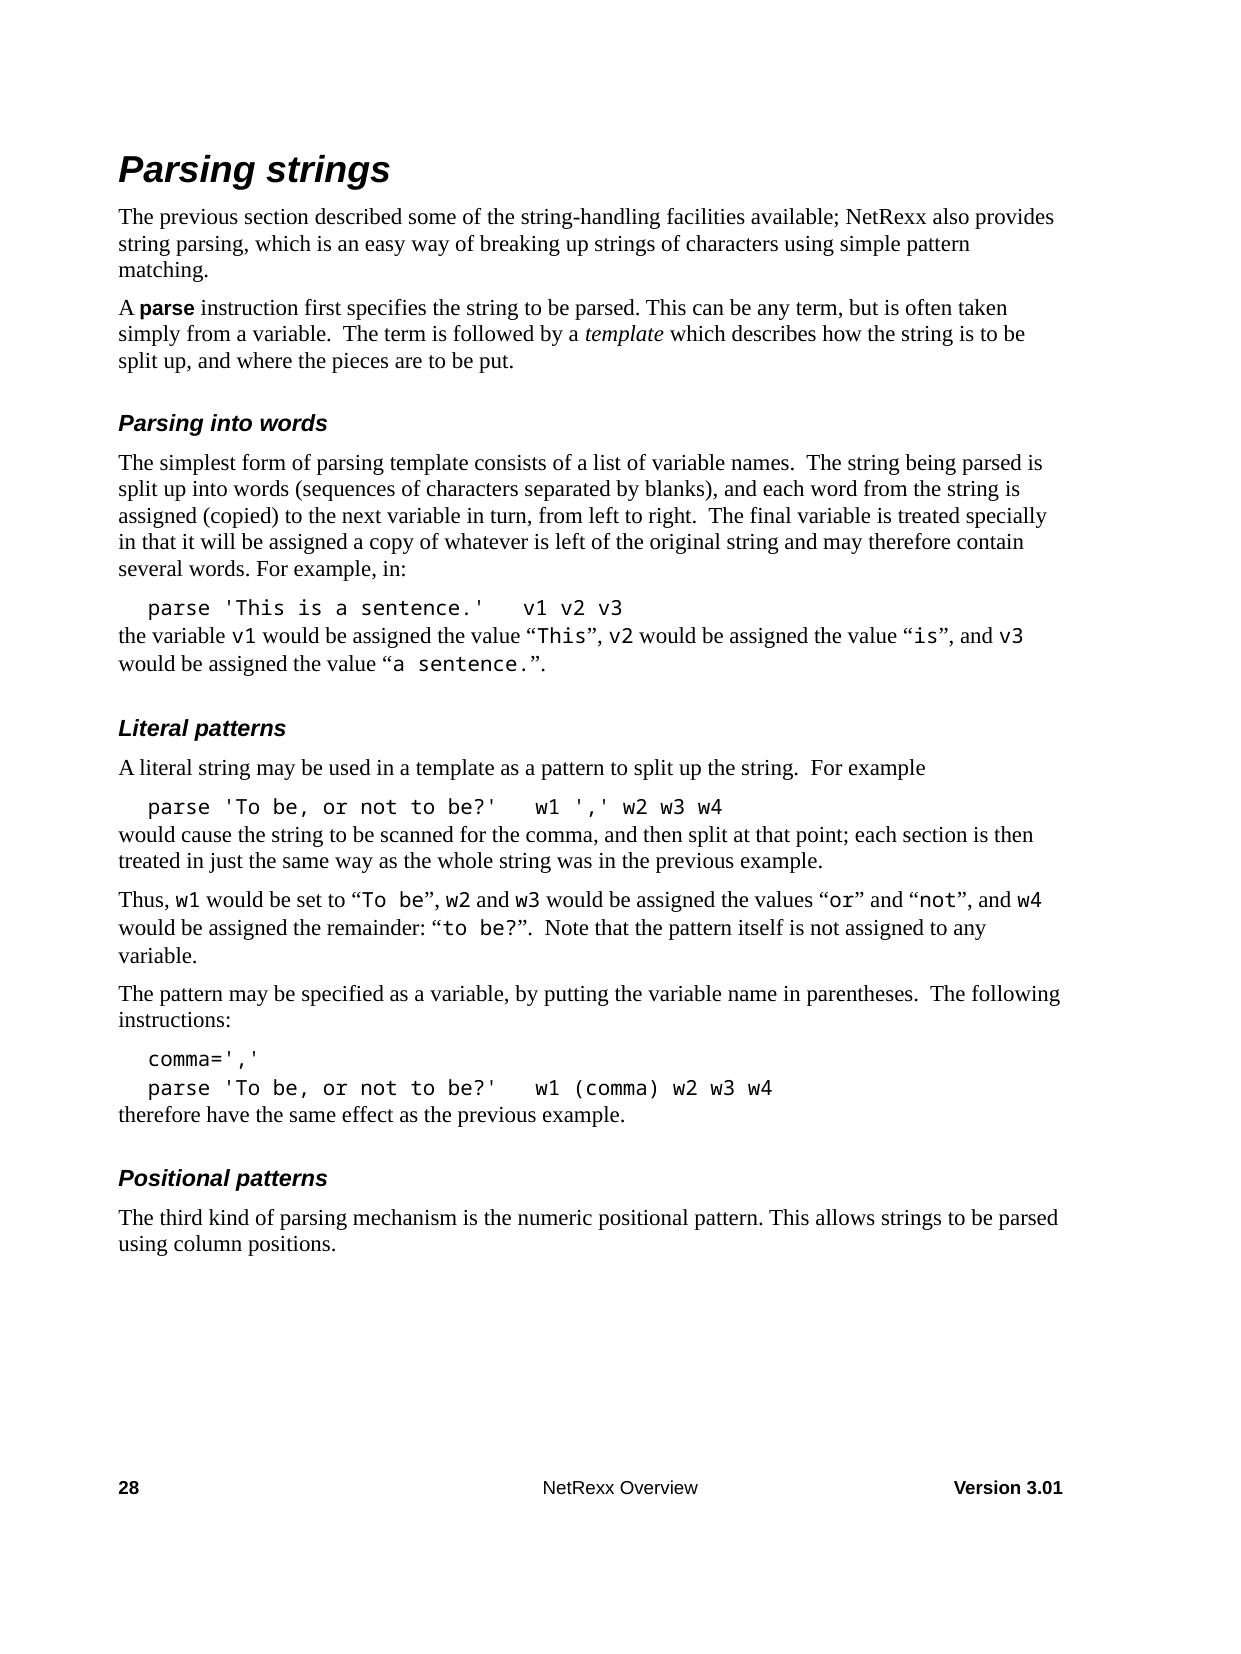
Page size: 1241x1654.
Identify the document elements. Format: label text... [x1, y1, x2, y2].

text The pattern may be specified as a variable, by putting the variable name in parentheses. The following instructions: [118, 980, 1063, 1033]
text The simplest form of parsing template consists of a list of variable names. The string being parsed is split up into words (sequences of characters separated by blanks), and each word from the string is assigned (copied) to the next variable in turn, from left to right. The final variable is treated specially in that it will be assigned a copy of whatever is left of the original string and may therefore contain several words. For example, in: [118, 449, 1063, 581]
text parse 'To be, or not to be?' w1 ',' w2 w3 w4 [148, 792, 1063, 821]
text The third kind of parsing mechanism is the numeric positional pattern. This allows strings to be parsed using column positions. [118, 1204, 1063, 1257]
subtitle Parsing into words [118, 410, 1063, 437]
text A parse instruction first specifies the string to be parsed. This can be any term, but is often taken simply from a variable. The term is followed by a template which describes how the string is to be split up, and where the pieces are to be put. [118, 294, 1063, 373]
text therefore have the same effect as the previous example. [118, 1101, 1063, 1128]
text the variable v1 would be assigned the value “This”, v2 would be assigned the value “is”, and v3 would be assigned the value “a sentence.”. [118, 621, 1063, 678]
text The previous section described some of the string-handling facilities available; NetRexx also provides string parsing, which is an easy way of breaking up strings of characters using simple pattern matching. [118, 203, 1063, 282]
text parse 'This is a sentence.' v1 v2 v3 [148, 593, 1063, 621]
subtitle Literal patterns [118, 715, 1063, 742]
subtitle Parsing strings [118, 148, 1063, 191]
text comma=',' parse 'To be, or not to be?' w1 (comma) w2 w3 w4 [148, 1044, 1063, 1101]
text A literal string may be used in a template as a pattern to split up the string. For example [118, 754, 1063, 780]
subtitle Positional patterns [118, 1164, 1063, 1191]
text Thus, w1 would be set to “To be”, w2 and w3 would be assigned the values “or” and “not”, and w4 would be assigned the remainder: “to be?”. Note that the pattern itself is not assigned to any variable. [118, 885, 1063, 968]
text would cause the string to be scanned for the comma, and then split at that point; each section is then treated in just the same way as the whole string was in the previous example. [118, 821, 1063, 873]
